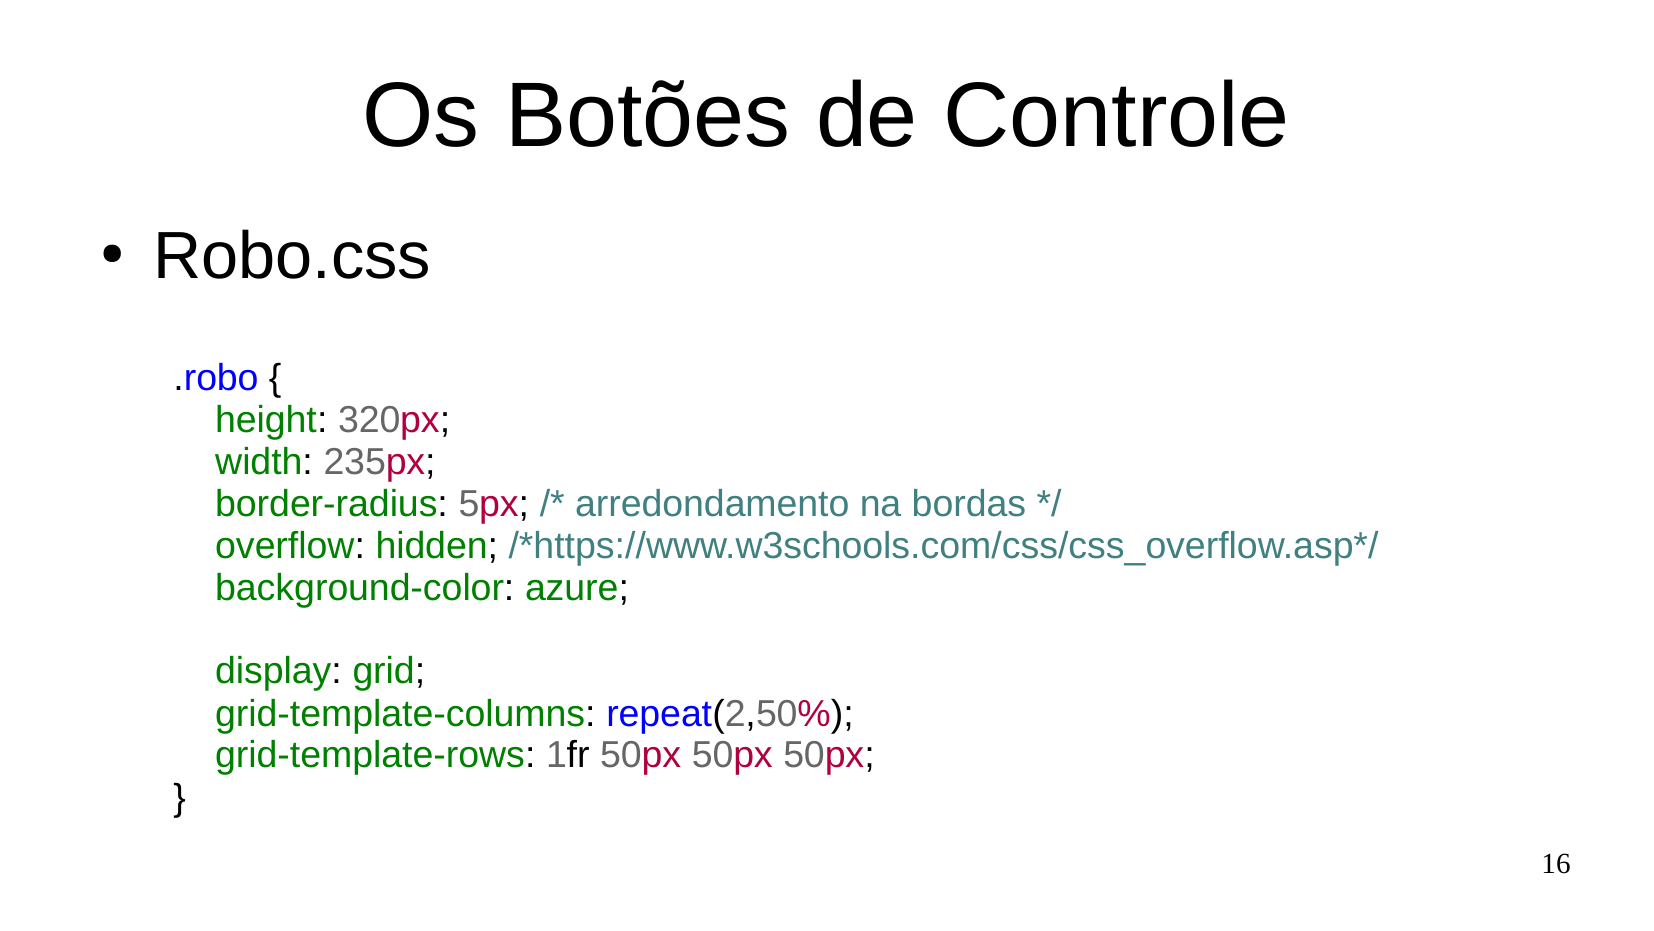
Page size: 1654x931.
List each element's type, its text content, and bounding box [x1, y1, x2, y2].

list Robo.css [82, 217, 1571, 758]
text_box .robo { height: 320px; width: 235px; border-radius: 5px; /* arredondamento na bordas */ overflow: hidden; /*https://www.w3schools.com/css/css_overflow.asp*/ background-color: azure; display: grid; grid-template-columns: repeat(2,50%); grid-template-rows: 1fr 50px 50px 50px; } [158, 348, 1438, 826]
title Os Botões de Controle [82, 37, 1571, 193]
